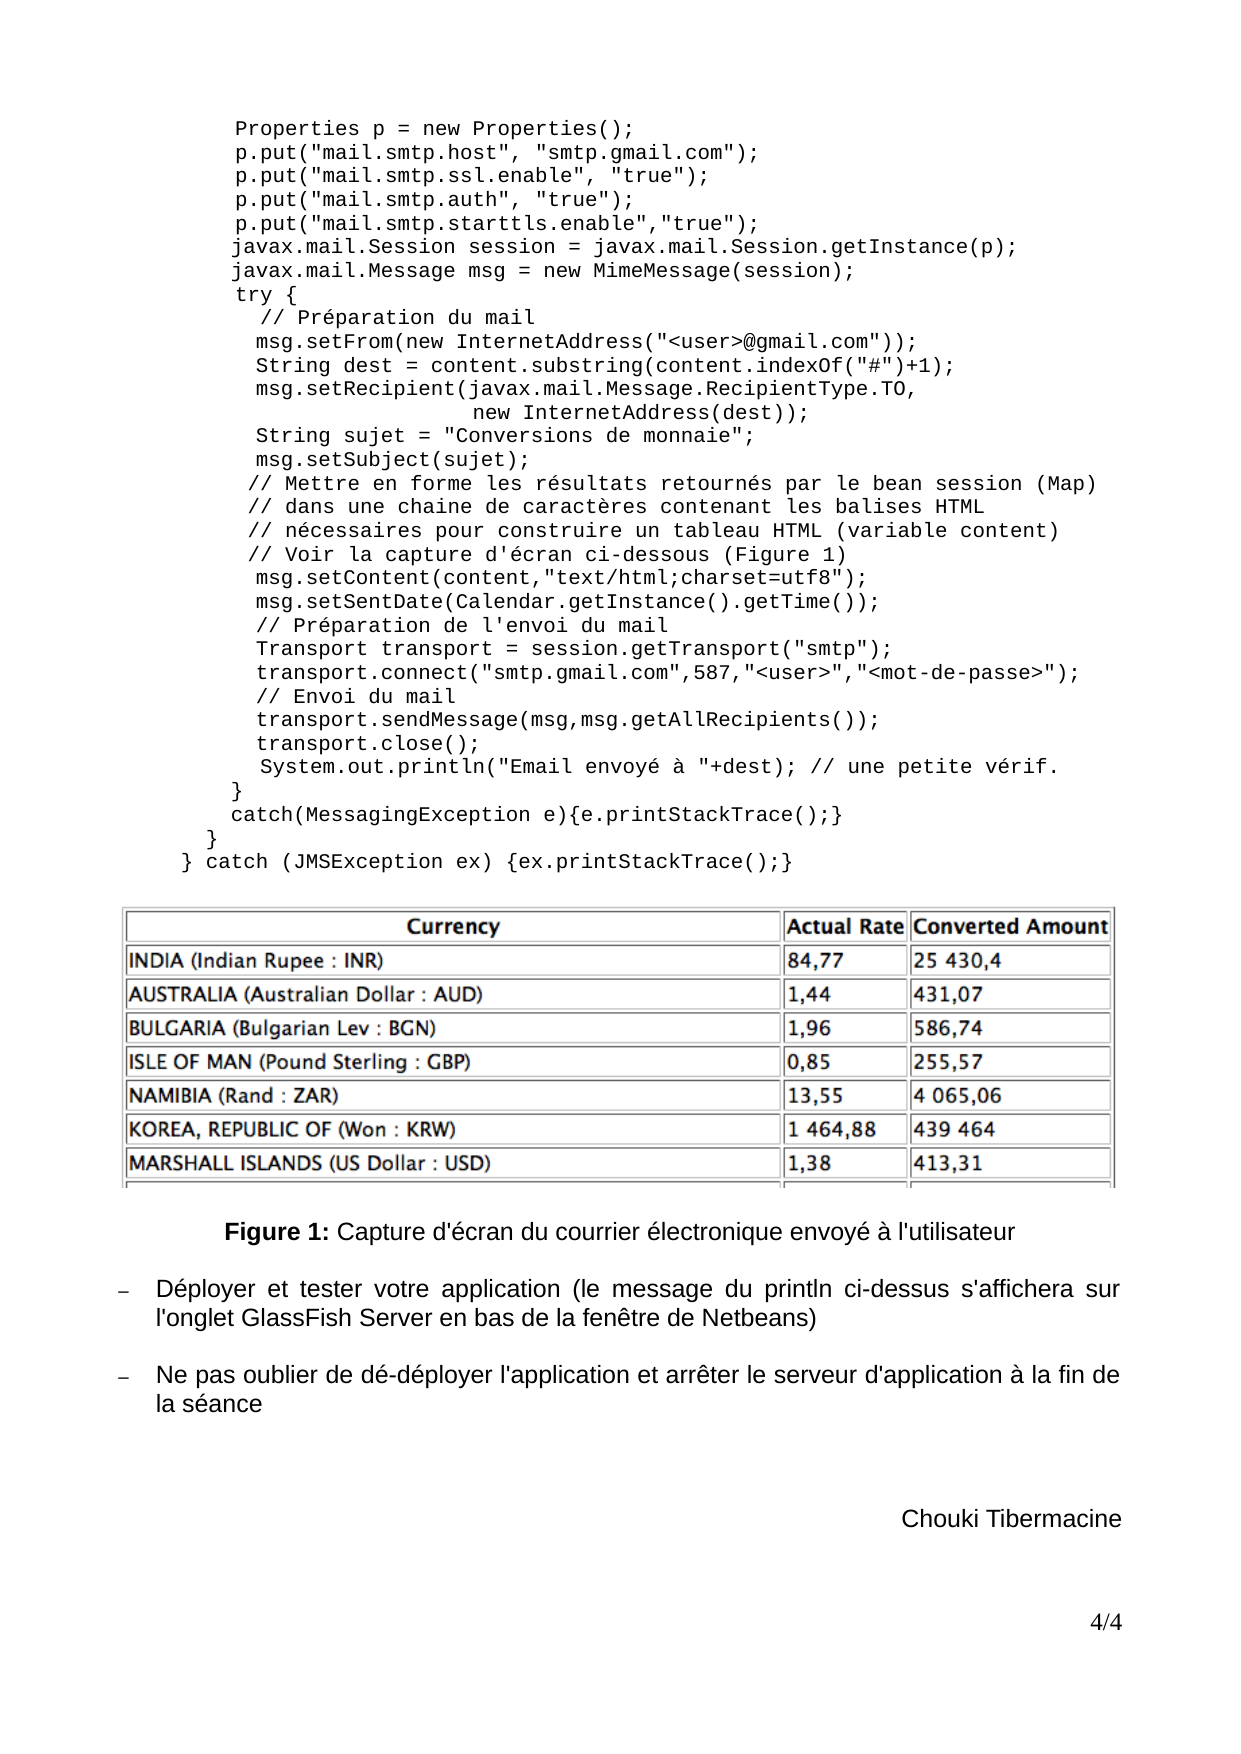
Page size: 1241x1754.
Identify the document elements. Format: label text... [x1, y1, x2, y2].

text Figure 1: Capture d'écran du courrier électronique envoyé à l'utilisateur [118, 1217, 1122, 1245]
text // Préparation du mail [118, 307, 1122, 331]
text transport.connect("smtp.gmail.com",587,"<user>","<mot-de-passe>"); [118, 662, 1122, 686]
text msg.setSubject(sujet); [118, 449, 1122, 473]
text javax.mail.Session session = javax.mail.Session.getInstance(p); [118, 236, 1122, 260]
list Ne pas oublier de dé-déployer l'application et arrêter le serveur d'application à la fin de la séance [118, 1360, 1122, 1418]
text // Préparation de l'envoi du mail [118, 615, 1122, 638]
text // nécessaires pour construire un tableau HTML (variable content) [118, 520, 1122, 544]
picture [118, 903, 1122, 1188]
text msg.setSentDate(Calendar.getInstance().getTime()); [118, 591, 1122, 615]
text p.put("mail.smtp.starttls.enable","true"); [118, 213, 1122, 236]
text p.put("mail.smtp.ssl.enable", "true"); [118, 165, 1122, 189]
text msg.setRecipient(javax.mail.Message.RecipientType.TO, [118, 378, 1122, 402]
text } [118, 780, 1122, 804]
text // Voir la capture d'écran ci-dessous (Figure 1) [118, 544, 1122, 567]
text } catch (JMSException ex) {ex.printStackTrace();} [118, 851, 1122, 875]
text msg.setFrom(new InternetAddress("<user>@gmail.com")); [118, 331, 1122, 354]
text } [118, 827, 1122, 851]
text System.out.println("Email envoyé à "+dest); // une petite vérif. [118, 757, 1122, 780]
text String sujet = "Conversions de monnaie"; [118, 426, 1122, 449]
text transport.sendMessage(msg,msg.getAllRecipients()); [118, 709, 1122, 733]
text // Mettre en forme les résultats retournés par le bean session (Map) [118, 473, 1122, 496]
list Déployer et tester votre application (le message du println ci-dessus s'affichera sur l'onglet GlassFish Server en bas de la fenêtre de Netbeans) [118, 1274, 1122, 1332]
text Properties p = new Properties(); [118, 118, 1122, 142]
text p.put("mail.smtp.host", "smtp.gmail.com"); [118, 142, 1122, 165]
text Transport transport = session.getTransport("smtp"); [118, 638, 1122, 662]
text p.put("mail.smtp.auth", "true"); [118, 189, 1122, 213]
text new InternetAddress(dest)); [118, 402, 1122, 426]
text // Envoi du mail [118, 686, 1122, 709]
text String dest = content.substring(content.indexOf("#")+1); [118, 354, 1122, 378]
text try { [118, 284, 1122, 307]
text msg.setContent(content,"text/html;charset=utf8"); [118, 567, 1122, 591]
text catch(MessagingException e){e.printStackTrace();} [118, 804, 1122, 827]
text // dans une chaine de caractères contenant les balises HTML [118, 496, 1122, 520]
text javax.mail.Message msg = new MimeMessage(session); [118, 260, 1122, 284]
text Chouki Tibermacine [118, 1504, 1122, 1533]
text transport.close(); [118, 733, 1122, 757]
